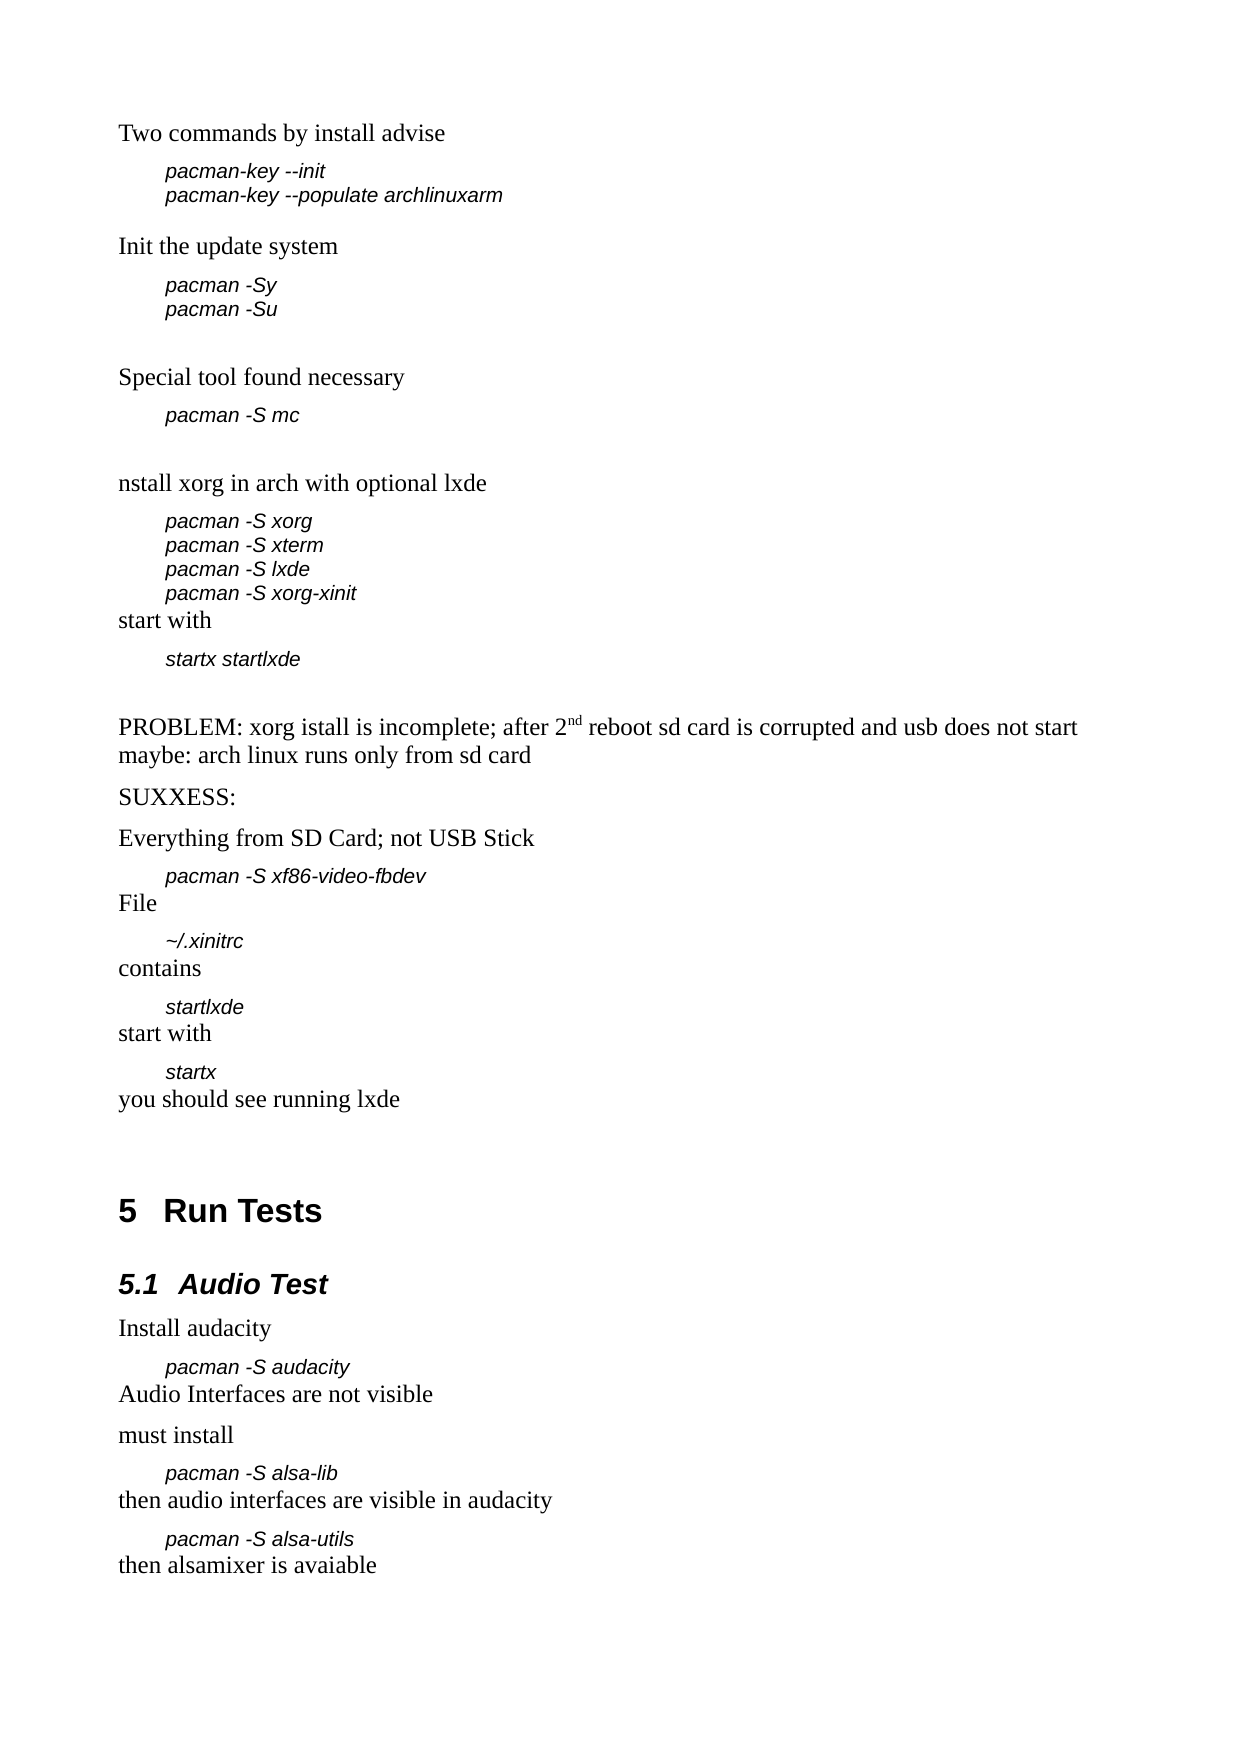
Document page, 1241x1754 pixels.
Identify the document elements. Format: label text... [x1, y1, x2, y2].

text pacman -S xorg-xinit [142, 581, 1122, 605]
text pacman -Sy [142, 272, 1122, 296]
text pacman -S mc [142, 403, 1122, 427]
text SUXXESS: [118, 782, 1122, 810]
text Special tool found necessary [118, 362, 1122, 390]
text Two commands by install advise [118, 118, 1122, 147]
text pacman -S xf86-video-fbdev [142, 864, 1122, 888]
subtitle Run Tests [118, 1191, 1122, 1230]
text pacman-key --populate archlinuxarm [142, 183, 1122, 207]
text nstall xorg in arch with optional lxde [118, 468, 1122, 497]
subtitle Audio Test [118, 1267, 1122, 1301]
text pacman -S alsa-utils [142, 1526, 1122, 1550]
text startx [142, 1060, 1122, 1084]
text Audio Interfaces are not visible [118, 1379, 1122, 1407]
text then alsamixer is avaiable [118, 1550, 1122, 1579]
text pacman -Su [142, 296, 1122, 320]
text Install audacity [118, 1313, 1122, 1342]
text pacman -S audacity [142, 1355, 1122, 1379]
text pacman-key --init [142, 159, 1122, 183]
text startlxde [142, 994, 1122, 1018]
text PROBLEM: xorg istall is incomplete; after 2nd reboot sd card is corrupted and usb does not start maybe: arch linux runs only from sd card [118, 712, 1122, 769]
text File [118, 888, 1122, 917]
text startx startlxde [142, 646, 1122, 670]
text you should see running lxde [118, 1084, 1122, 1112]
text pacman -S xorg [142, 509, 1122, 533]
text ~/.xinitrc [142, 929, 1122, 953]
text pacman -S xterm [142, 533, 1122, 557]
text pacman -S lxde [142, 557, 1122, 581]
text start with [118, 1018, 1122, 1047]
text Init the update system [118, 231, 1122, 260]
text Everything from SD Card; not USB Stick [118, 823, 1122, 852]
text then audio interfaces are visible in audacity [118, 1485, 1122, 1514]
text start with [118, 605, 1122, 634]
text contains [118, 953, 1122, 982]
text must install [118, 1420, 1122, 1449]
text pacman -S alsa-lib [142, 1461, 1122, 1485]
